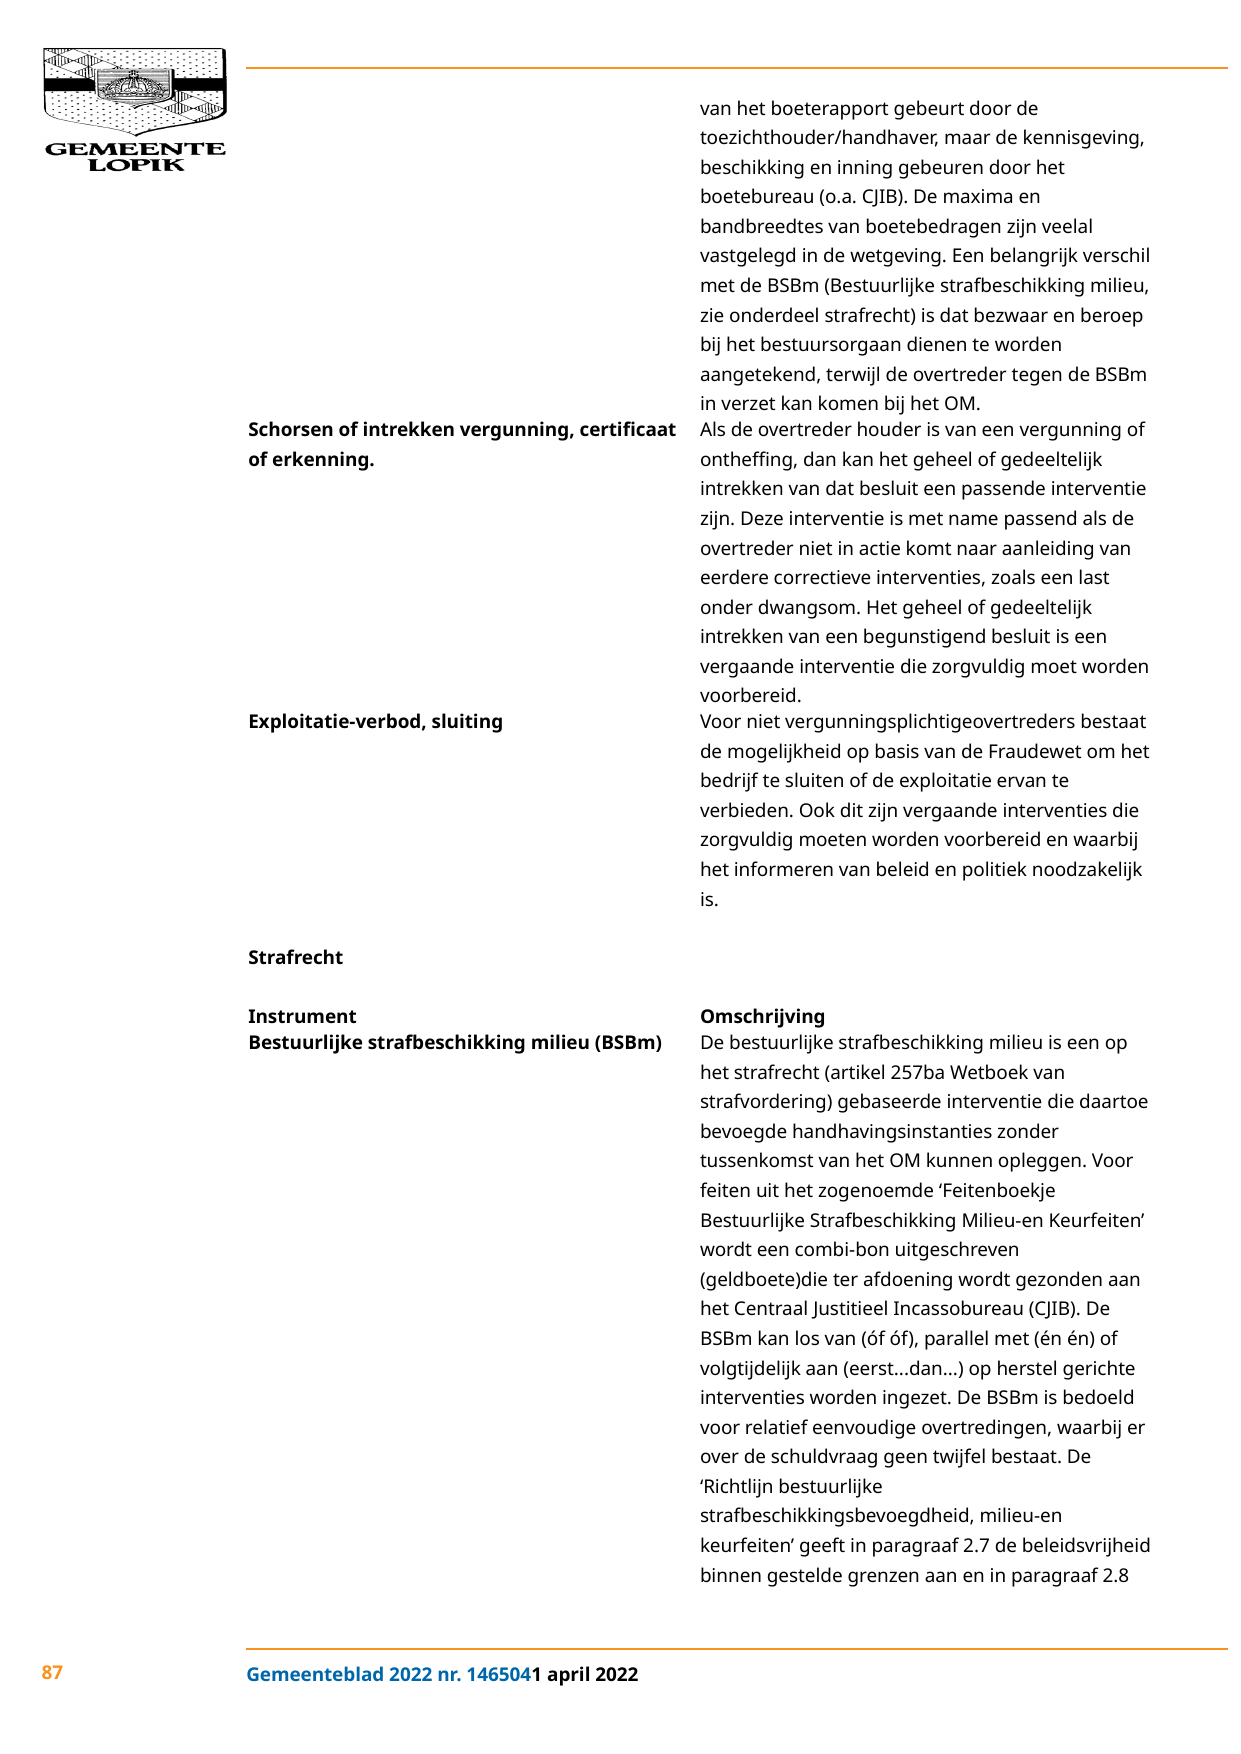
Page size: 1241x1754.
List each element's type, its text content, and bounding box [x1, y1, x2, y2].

table_header Omschrijving [700, 1004, 1152, 1029]
table_cell De bestuurlijke strafbeschikking milieu is een op het strafrecht (artikel 257ba Wetboek van strafvordering) gebaseerde interventie die daartoe bevoegde handhavingsinstanties zonder tussenkomst van het OM kunnen opleggen. Voor feiten uit het zogenoemde ‘Feitenboekje Bestuurlijke Strafbeschikking Milieu-en Keurfeiten’ wordt een combi-bon uitgeschreven (geldboete)die ter afdoening wordt gezonden aan het Centraal Justitieel Incassobureau (CJIB). De BSBm kan los van (óf óf), parallel met (én én) of volgtijdelijk aan (eerst...dan...) op herstel gerichte interventies worden ingezet. De BSBm is bedoeld voor relatief eenvoudige overtredingen, waarbij er over de schuldvraag geen twijfel bestaat. De ‘Richtlijn bestuurlijke strafbeschikkingsbevoegdheid, milieu-en keurfeiten’ geeft in paragraaf 2.7 de beleidsvrijheid binnen gestelde grenzen aan en in paragraaf 2.8 [700, 1029, 1152, 1588]
text Strafrecht [248, 944, 1152, 970]
table_cell [248, 95, 700, 416]
table_cell Als de overtreder houder is van een vergunning of ontheffing, dan kan het geheel of gedeeltelijk intrekken van dat besluit een passende interventie zijn. Deze interventie is met name passend als de overtreder niet in actie komt naar aanleiding van eerdere correctieve interventies, zoals een last onder dwangsom. Het geheel of gedeeltelijk intrekken van een begunstigend besluit is een vergaande interventie die zorgvuldig moet worden voorbereid. [700, 416, 1152, 708]
table_cell van het boeterapport gebeurt door de toezichthouder/handhaver, maar de kennisgeving, beschikking en inning gebeuren door het boetebureau (o.a. CJIB). De maxima en bandbreedtes van boetebedragen zijn veelal vastgelegd in de wetgeving. Een belangrijk verschil met de BSBm (Bestuurlijke strafbeschikking milieu, zie onderdeel strafrecht) is dat bezwaar en beroep bij het bestuursorgaan dienen te worden aangetekend, terwijl de overtreder tegen de BSBm in verzet kan komen bij het OM. [700, 95, 1152, 416]
picture [41, 47, 231, 172]
table_cell Voor niet vergunningsplichtigeovertreders bestaat de mogelijkheid op basis van de Fraudewet om het bedrijf te sluiten of de exploitatie ervan te verbieden. Ook dit zijn vergaande interventies die zorgvuldig moeten worden voorbereid en waarbij het informeren van beleid en politiek noodzakelijk is. [700, 708, 1152, 912]
table_cell Exploitatie-verbod, sluiting [248, 708, 700, 912]
table_cell Schorsen of intrekken vergunning, certificaat of erkenning. [248, 416, 700, 708]
table_cell Bestuurlijke strafbeschikking milieu (BSBm) [248, 1029, 700, 1588]
table_header Instrument [248, 1004, 700, 1029]
